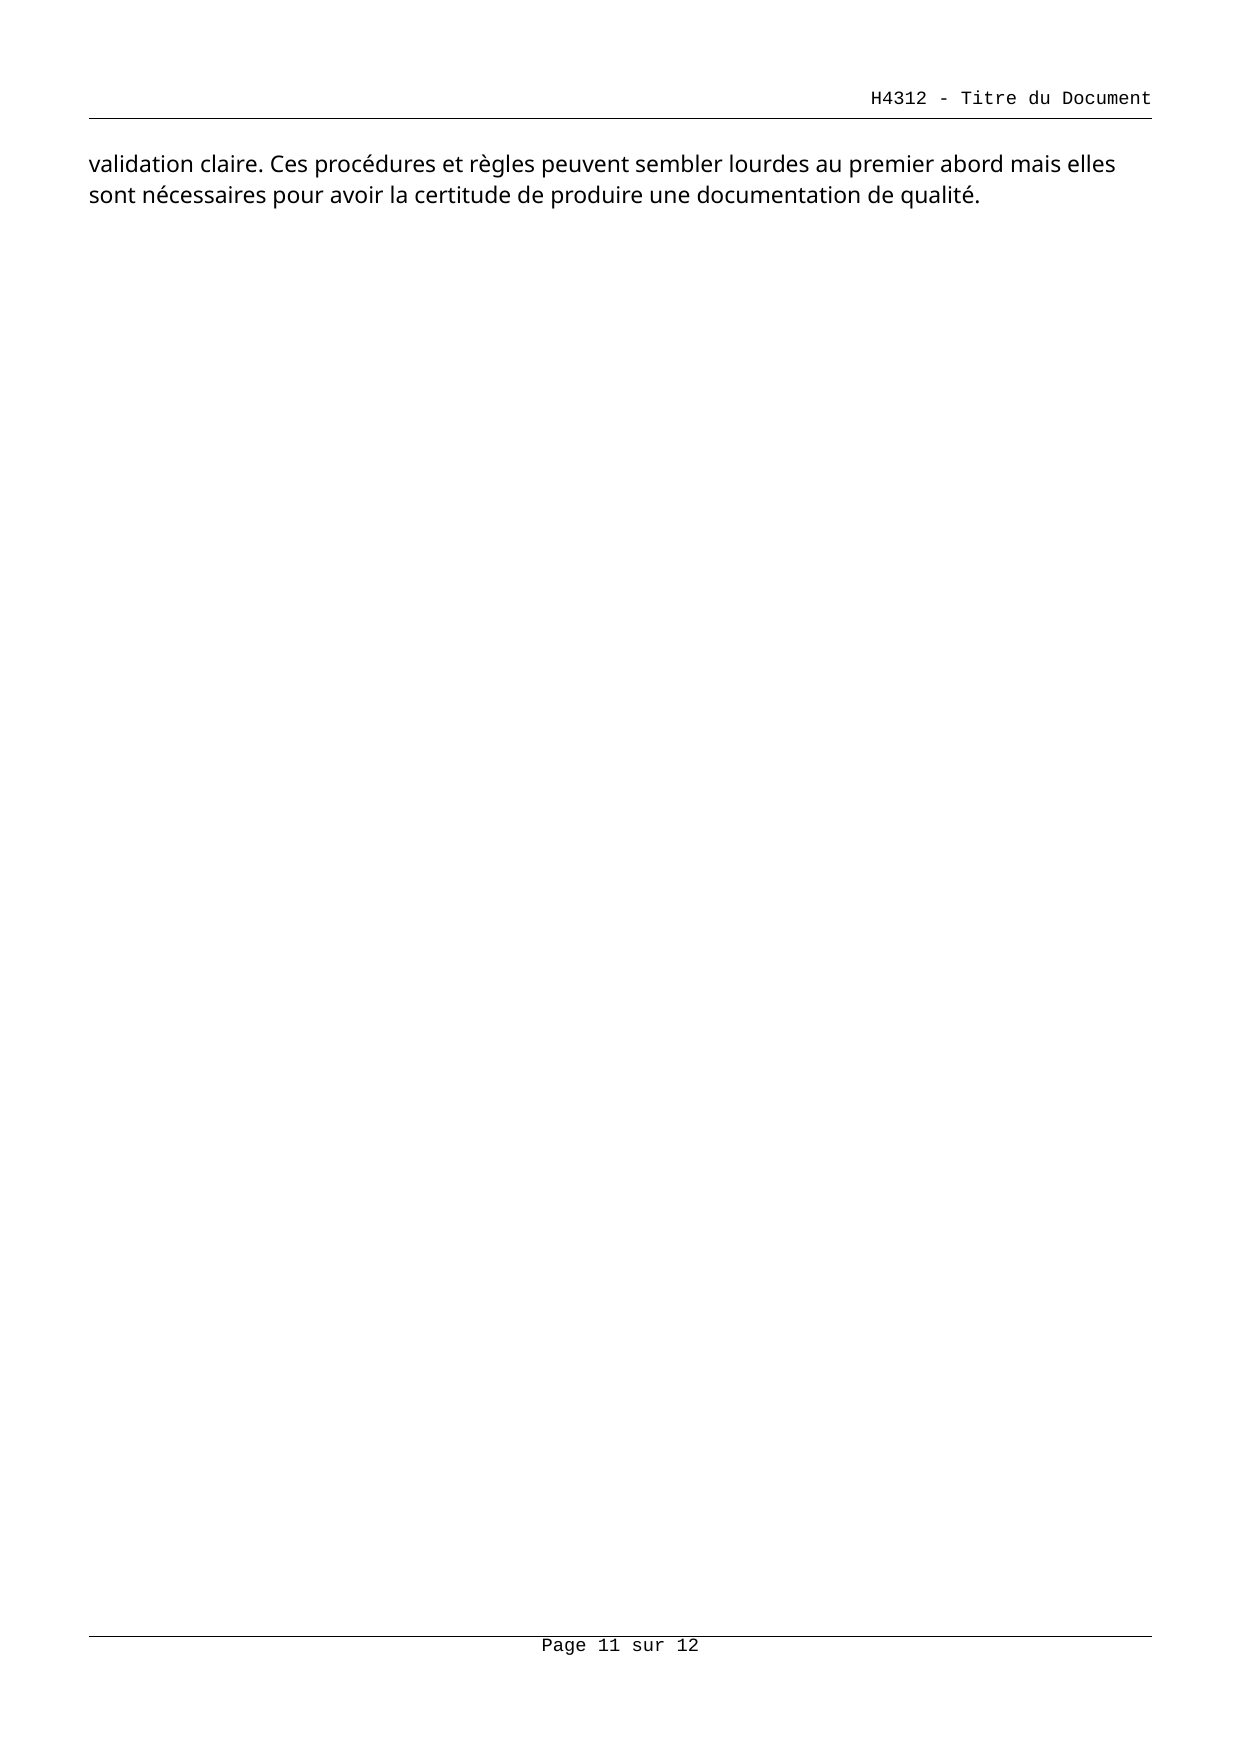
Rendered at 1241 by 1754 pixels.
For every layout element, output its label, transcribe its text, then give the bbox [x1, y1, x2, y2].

text validation claire. Ces procédures et règles peuvent sembler lourdes au premier abord mais elles sont nécessaires pour avoir la certitude de produire une documentation de qualité. [88, 147, 1152, 210]
